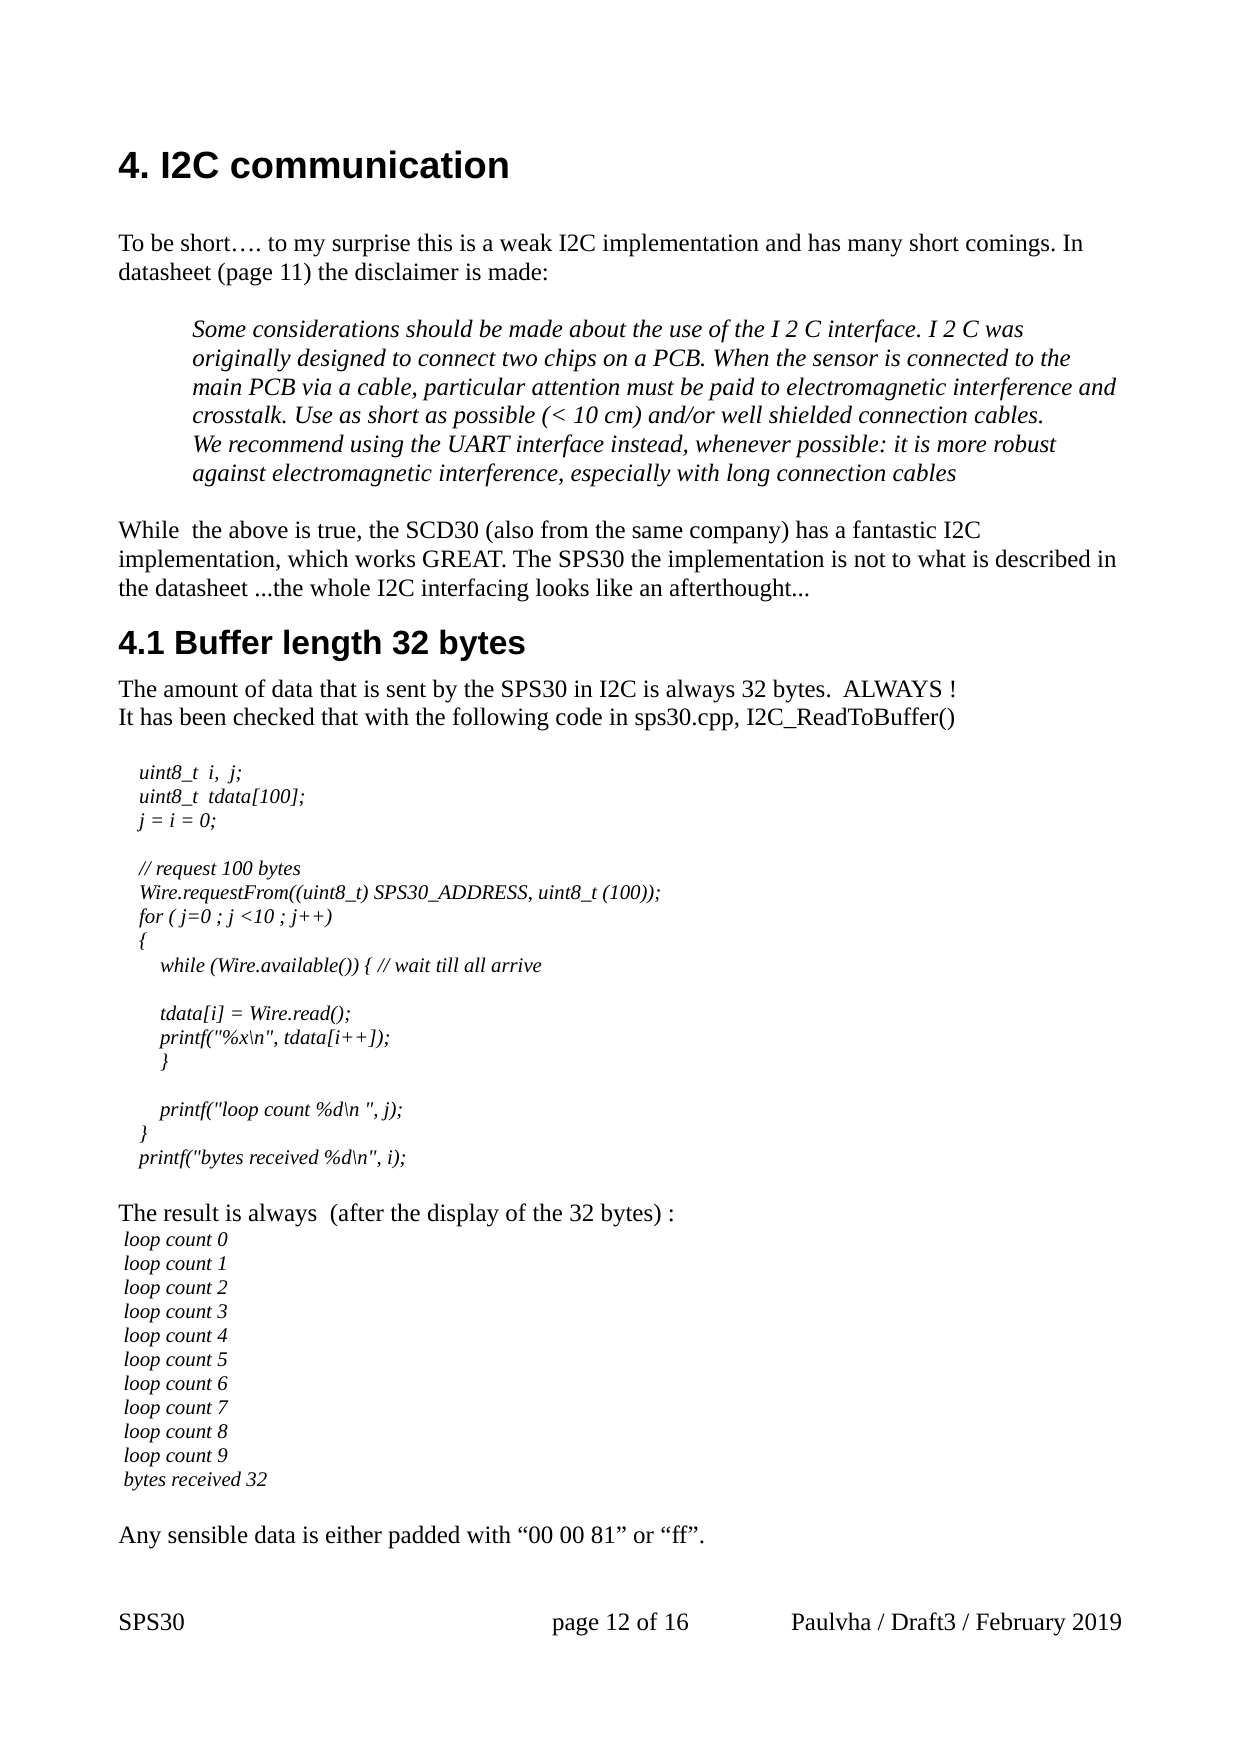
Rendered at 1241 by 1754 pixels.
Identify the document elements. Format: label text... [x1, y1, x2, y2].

text } [118, 1049, 1122, 1073]
text loop count 2 [118, 1275, 1122, 1299]
subtitle 4. I2C communication [118, 143, 1122, 187]
text We recommend using the UART interface instead, whenever possible: it is more robust against electromagnetic interference, especially with long connection cables [192, 429, 1122, 487]
text loop count 0 [118, 1227, 1122, 1251]
text loop count 6 [118, 1371, 1122, 1395]
text { [118, 928, 1122, 952]
text Some considerations should be made about the use of the I 2 C interface. I 2 C was originally designed to connect two chips on a PCB. When the sensor is connected to the main PCB via a cable, particular attention must be paid to electromagnetic interference and crosstalk. Use as short as possible (< 10 cm) and/or well shielded connection cables. [192, 314, 1122, 429]
text Wire.requestFrom((uint8_t) SPS30_ADDRESS, uint8_t (100)); [118, 880, 1122, 904]
text printf("loop count %d\n ", j); [118, 1097, 1122, 1121]
text The amount of data that is sent by the SPS30 in I2C is always 32 bytes. ALWAYS ! [118, 674, 1122, 702]
text j = i = 0; [118, 808, 1122, 832]
text loop count 7 [118, 1395, 1122, 1419]
text uint8_t tdata[100]; [118, 784, 1122, 808]
text printf("bytes received %d\n", i); [118, 1145, 1122, 1169]
text while (Wire.available()) { // wait till all arrive [118, 952, 1122, 977]
text bytes received 32 [118, 1467, 1122, 1491]
text uint8_t i, j; [118, 760, 1122, 784]
text It has been checked that with the following code in sps30.cpp, I2C_ReadToBuffer() [118, 702, 1122, 731]
text loop count 8 [118, 1419, 1122, 1443]
text loop count 1 [118, 1251, 1122, 1275]
text printf("%x\n", tdata[i++]); [118, 1025, 1122, 1049]
text loop count 9 [118, 1443, 1122, 1467]
text // request 100 bytes [118, 856, 1122, 880]
text loop count 4 [118, 1323, 1122, 1347]
text The result is always (after the display of the 32 bytes) : [118, 1198, 1122, 1227]
text loop count 5 [118, 1347, 1122, 1371]
text for ( j=0 ; j <10 ; j++) [118, 904, 1122, 928]
text Any sensible data is either padded with “00 00 81” or “ff”. [118, 1520, 1122, 1549]
text } [118, 1121, 1122, 1145]
text To be short…. to my surprise this is a weak I2C implementation and has many short comings. In datasheet (page 11) the disclaimer is made: [118, 228, 1122, 286]
subtitle 4.1 Buffer length 32 bytes [118, 623, 1122, 661]
text While the above is true, the SCD30 (also from the same company) has a fantastic I2C implementation, which works GREAT. The SPS30 the implementation is not to what is described in the datasheet ...the whole I2C interfacing looks like an afterthought... [118, 516, 1122, 602]
text loop count 3 [118, 1299, 1122, 1323]
text tdata[i] = Wire.read(); [118, 1001, 1122, 1025]
